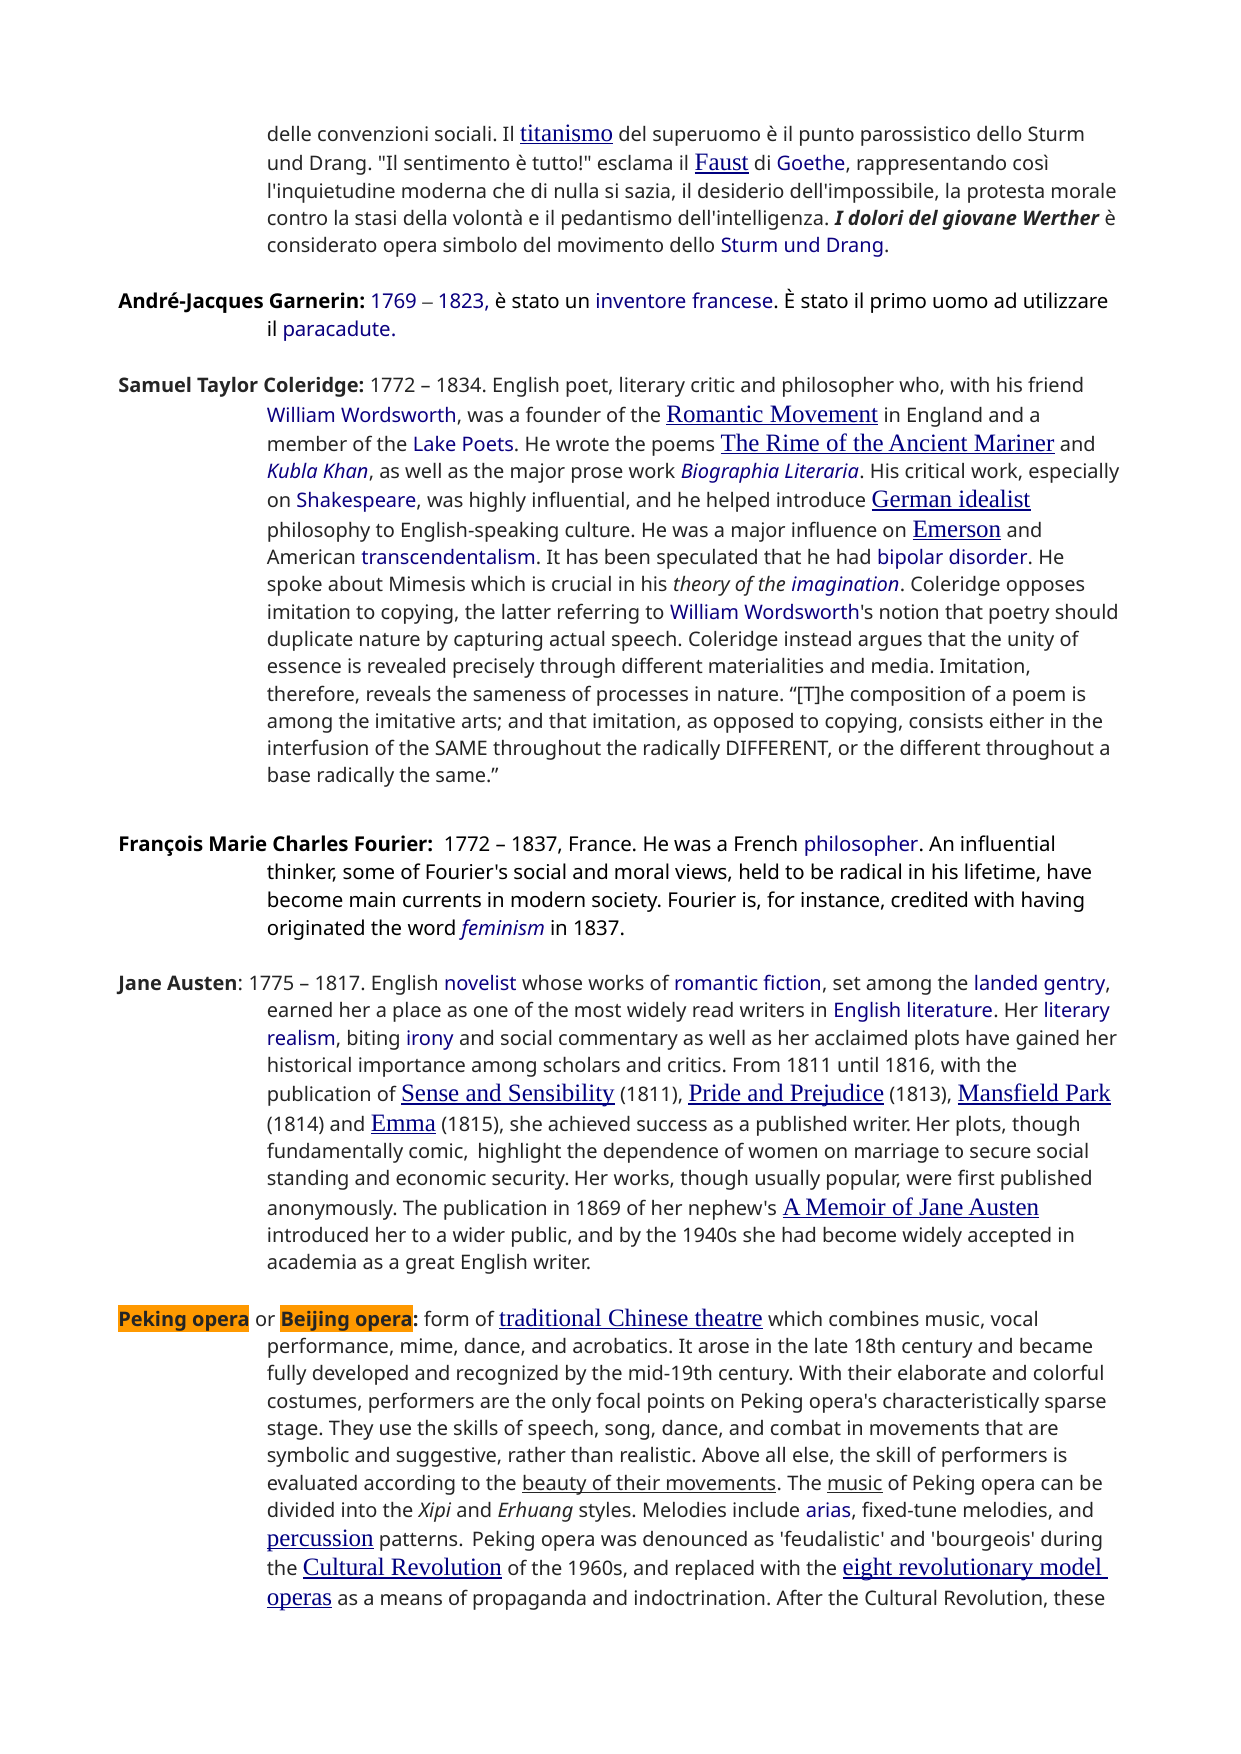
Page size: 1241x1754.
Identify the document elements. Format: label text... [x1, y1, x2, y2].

text André-Jacques Garnerin: 1769 – 1823, è stato un inventore francese. È stato il primo uomo ad utilizzare il paracadute. [118, 286, 1122, 343]
text François Marie Charles Fourier: 1772 – 1837, France. He was a French philosopher. An influential thinker, some of Fourier's social and moral views, held to be radical in his lifetime, have become main currents in modern society. Fourier is, for instance, credited with having originated the word feminism in 1837. [118, 830, 1122, 941]
text Samuel Taylor Coleridge: 1772 – 1834. English poet, literary critic and philosopher who, with his friend William Wordsworth, was a founder of the Romantic Movement in England and a member of the Lake Poets. He wrote the poems The Rime of the Ancient Mariner and Kubla Khan, as well as the major prose work Biographia Literaria. His critical work, especially on Shakespeare, was highly influential, and he helped introduce German idealist philosophy to English-speaking culture. He was a major influence on Emerson and American transcendentalism. It has been speculated that he had bipolar disorder. He spoke about Mimesis which is crucial in his theory of the imagination. Coleridge opposes imitation to copying, the latter referring to William Wordsworth's notion that poetry should duplicate nature by capturing actual speech. Coleridge instead argues that the unity of essence is revealed precisely through different materialities and media. Imitation, therefore, reveals the sameness of processes in nature. “[T]he composition of a poem is among the imitative arts; and that imitation, as opposed to copying, consists either in the interfusion of the SAME throughout the radically DIFFERENT, or the different throughout a base radically the same.” [118, 371, 1122, 789]
text Peking opera or Beijing opera: form of traditional Chinese theatre which combines music, vocal performance, mime, dance, and acrobatics. It arose in the late 18th century and became fully developed and recognized by the mid-19th century. With their elaborate and colorful costumes, performers are the only focal points on Peking opera's characteristically sparse stage. They use the skills of speech, song, dance, and combat in movements that are symbolic and suggestive, rather than realistic. Above all else, the skill of performers is evaluated according to the beauty of their movements. The music of Peking opera can be divided into the Xipi and Erhuang styles. Melodies include arias, fixed-tune melodies, and percussion patterns. Peking opera was denounced as 'feudalistic' and 'bourgeois' during the Cultural Revolution of the 1960s, and replaced with the eight revolutionary model operas as a means of propaganda and indoctrination. After the Cultural Revolution, these [118, 1303, 1122, 1611]
text delle convenzioni sociali. Il titanismo del superuomo è il punto parossistico dello Sturm und Drang. "Il sentimento è tutto!" esclama il Faust di Goethe, rappresentando così l'inquietudine moderna che di nulla si sazia, il desiderio dell'impossibile, la protesta morale contro la stasi della volontà e il pedantismo dell'intelligenza. I dolori del giovane Werther è considerato opera simbolo del movimento dello Sturm und Drang. [118, 118, 1122, 258]
text Jane Austen: 1775 – 1817. English novelist whose works of romantic fiction, set among the landed gentry, earned her a place as one of the most widely read writers in English literature. Her literary realism, biting irony and social commentary as well as her acclaimed plots have gained her historical importance among scholars and critics. From 1811 until 1816, with the publication of Sense and Sensibility (1811), Pride and Prejudice (1813), Mansfield Park (1814) and Emma (1815), she achieved success as a published writer. Her plots, though fundamentally comic, highlight the dependence of women on marriage to secure social standing and economic security. Her works, though usually popular, were first published anonymously. The publication in 1869 of her nephew's A Memoir of Jane Austen introduced her to a wider public, and by the 1940s she had become widely accepted in academia as a great English writer. [118, 968, 1122, 1276]
